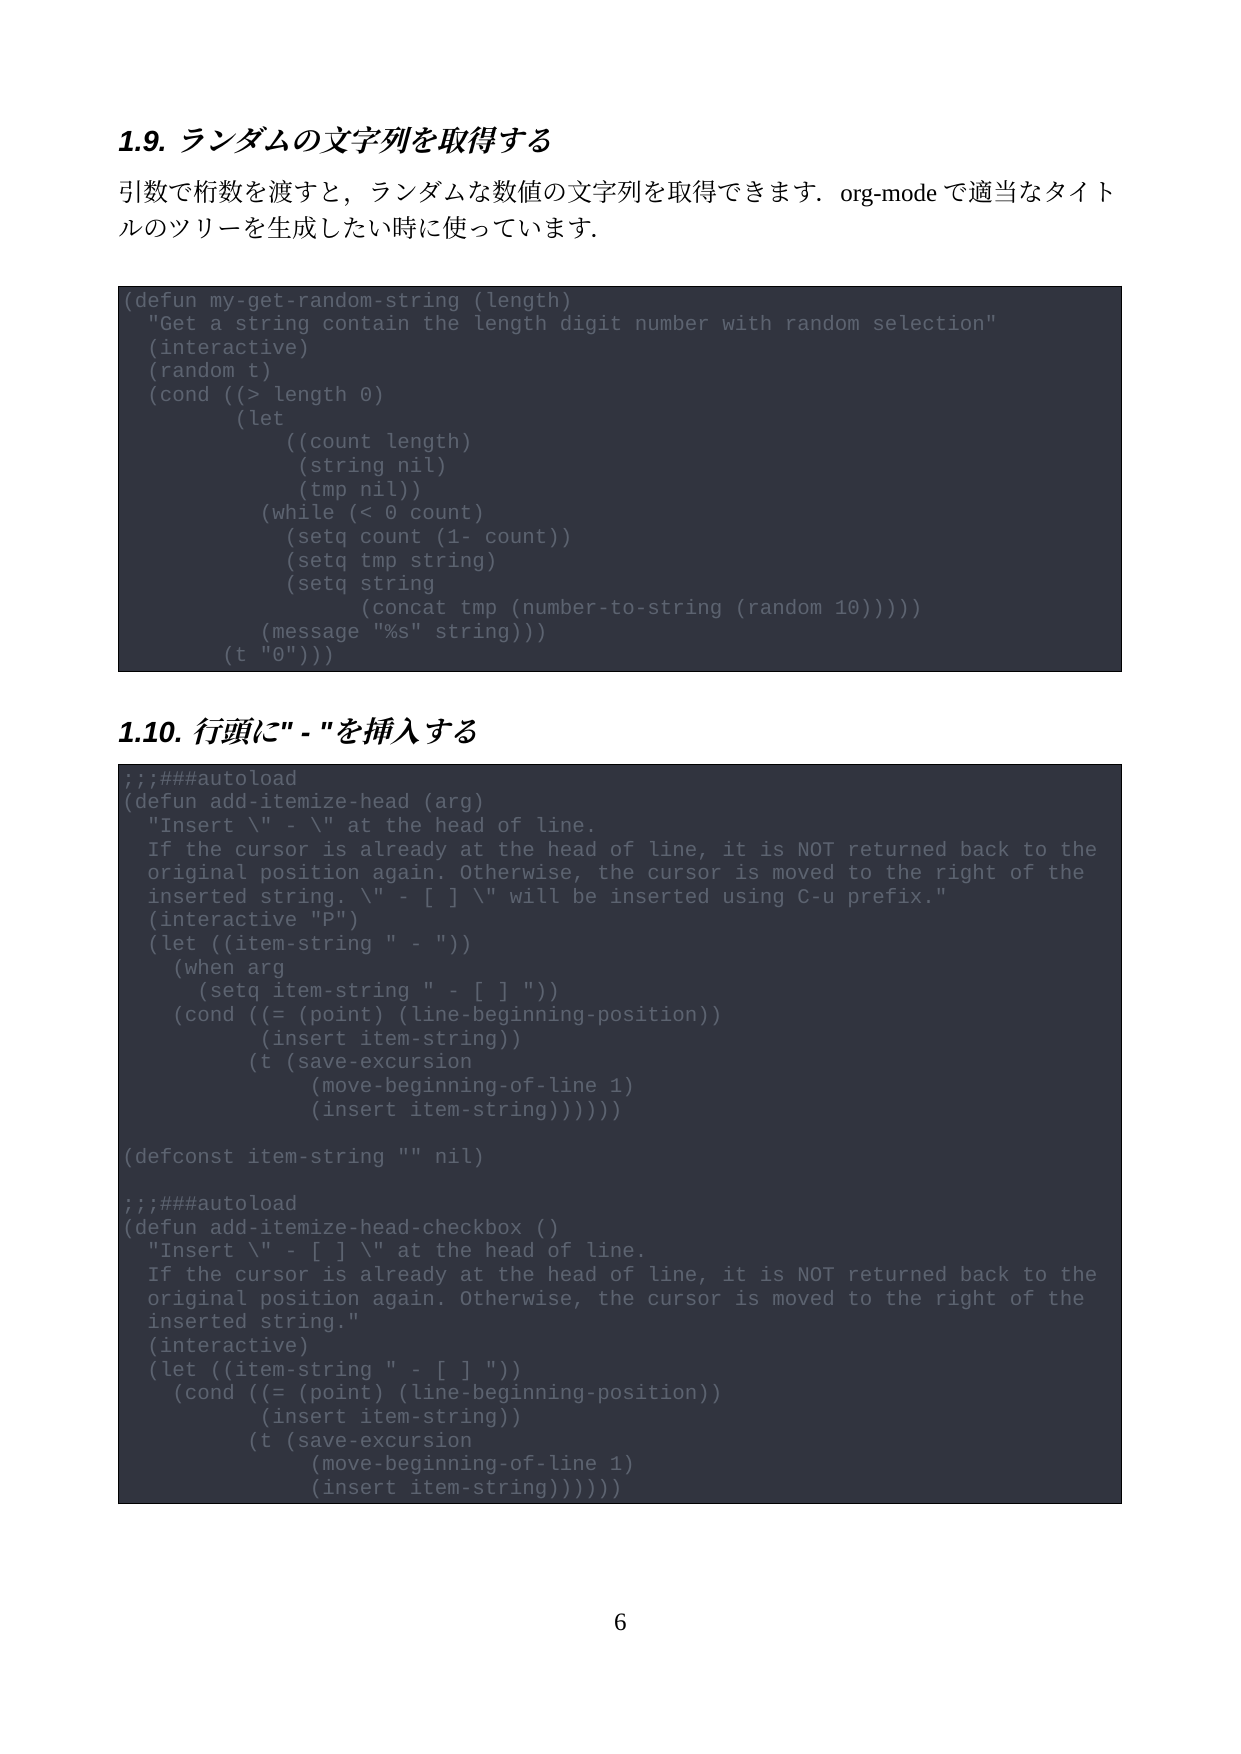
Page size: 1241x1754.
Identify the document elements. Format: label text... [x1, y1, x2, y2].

text (setq tmp string) [119, 546, 1121, 569]
text original position again. Otherwise, the cursor is moved to the right of the [119, 1284, 1121, 1307]
text (setq item-string " - [ ] ")) [119, 976, 1121, 1000]
text inserted string." [119, 1307, 1121, 1331]
text (tmp nil)) [119, 475, 1121, 498]
text (defun my-get-random-string (length) [119, 287, 1121, 309]
text If the cursor is already at the head of line, it is NOT returned back to the [119, 834, 1121, 858]
text (string nil) [119, 451, 1121, 475]
text (interactive "P") [119, 906, 1121, 929]
text (insert item-string)) [119, 1402, 1121, 1426]
text If the cursor is already at the head of line, it is NOT returned back to the [119, 1260, 1121, 1284]
text (move-beginning-of-line 1) [119, 1449, 1121, 1473]
text (t (save-excursion [119, 1426, 1121, 1449]
text (concat tmp (number-to-string (random 10))))) [119, 593, 1121, 617]
text (cond ((= (point) (line-beginning-position)) [119, 1378, 1121, 1402]
text (when arg [119, 953, 1121, 976]
text (t "0"))) [119, 640, 1121, 671]
text (let ((item-string " - [ ] ")) [119, 1355, 1121, 1378]
text (defconst item-string "" nil) [119, 1142, 1121, 1166]
text ((count length) [119, 427, 1121, 451]
text (defun add-itemize-head (arg) [119, 787, 1121, 811]
text (t (save-excursion [119, 1047, 1121, 1071]
subtitle 行頭に" - "を挿入する [118, 709, 1122, 751]
text "Get a string contain the length digit number with random selection" [119, 309, 1121, 333]
text (insert item-string)) [119, 1024, 1121, 1047]
text inserted string. \" - [ ] \" will be inserted using C-u prefix." [119, 882, 1121, 906]
text "Insert \" - \" at the head of line. [119, 811, 1121, 834]
text (move-beginning-of-line 1) [119, 1071, 1121, 1095]
text (random t) [119, 357, 1121, 380]
text original position again. Otherwise, the cursor is moved to the right of the [119, 858, 1121, 882]
text ;;;###autoload [119, 765, 1121, 787]
text (insert item-string)))))) [119, 1473, 1121, 1503]
text (message "%s" string))) [119, 617, 1121, 640]
text (defun add-itemize-head-checkbox () [119, 1213, 1121, 1237]
subtitle ランダムの文字列を取得する [118, 118, 1122, 160]
text (let ((item-string " - ")) [119, 929, 1121, 953]
text (while (< 0 count) [119, 498, 1121, 522]
text (interactive) [119, 1331, 1121, 1355]
text (interactive) [119, 333, 1121, 357]
text (let [119, 404, 1121, 427]
text (cond ((> length 0) [119, 380, 1121, 404]
text (setq count (1- count)) [119, 522, 1121, 546]
text "Insert \" - [ ] \" at the head of line. [119, 1237, 1121, 1260]
text (setq string [119, 569, 1121, 593]
text 引数で桁数を渡すと，ランダムな数値の文字列を取得できます．org-mode で適当なタイトルのツリーを生成したい時に使っています． [118, 172, 1122, 273]
text ;;;###autoload [119, 1189, 1121, 1213]
text (cond ((= (point) (line-beginning-position)) [119, 1000, 1121, 1024]
text (insert item-string)))))) [119, 1095, 1121, 1118]
